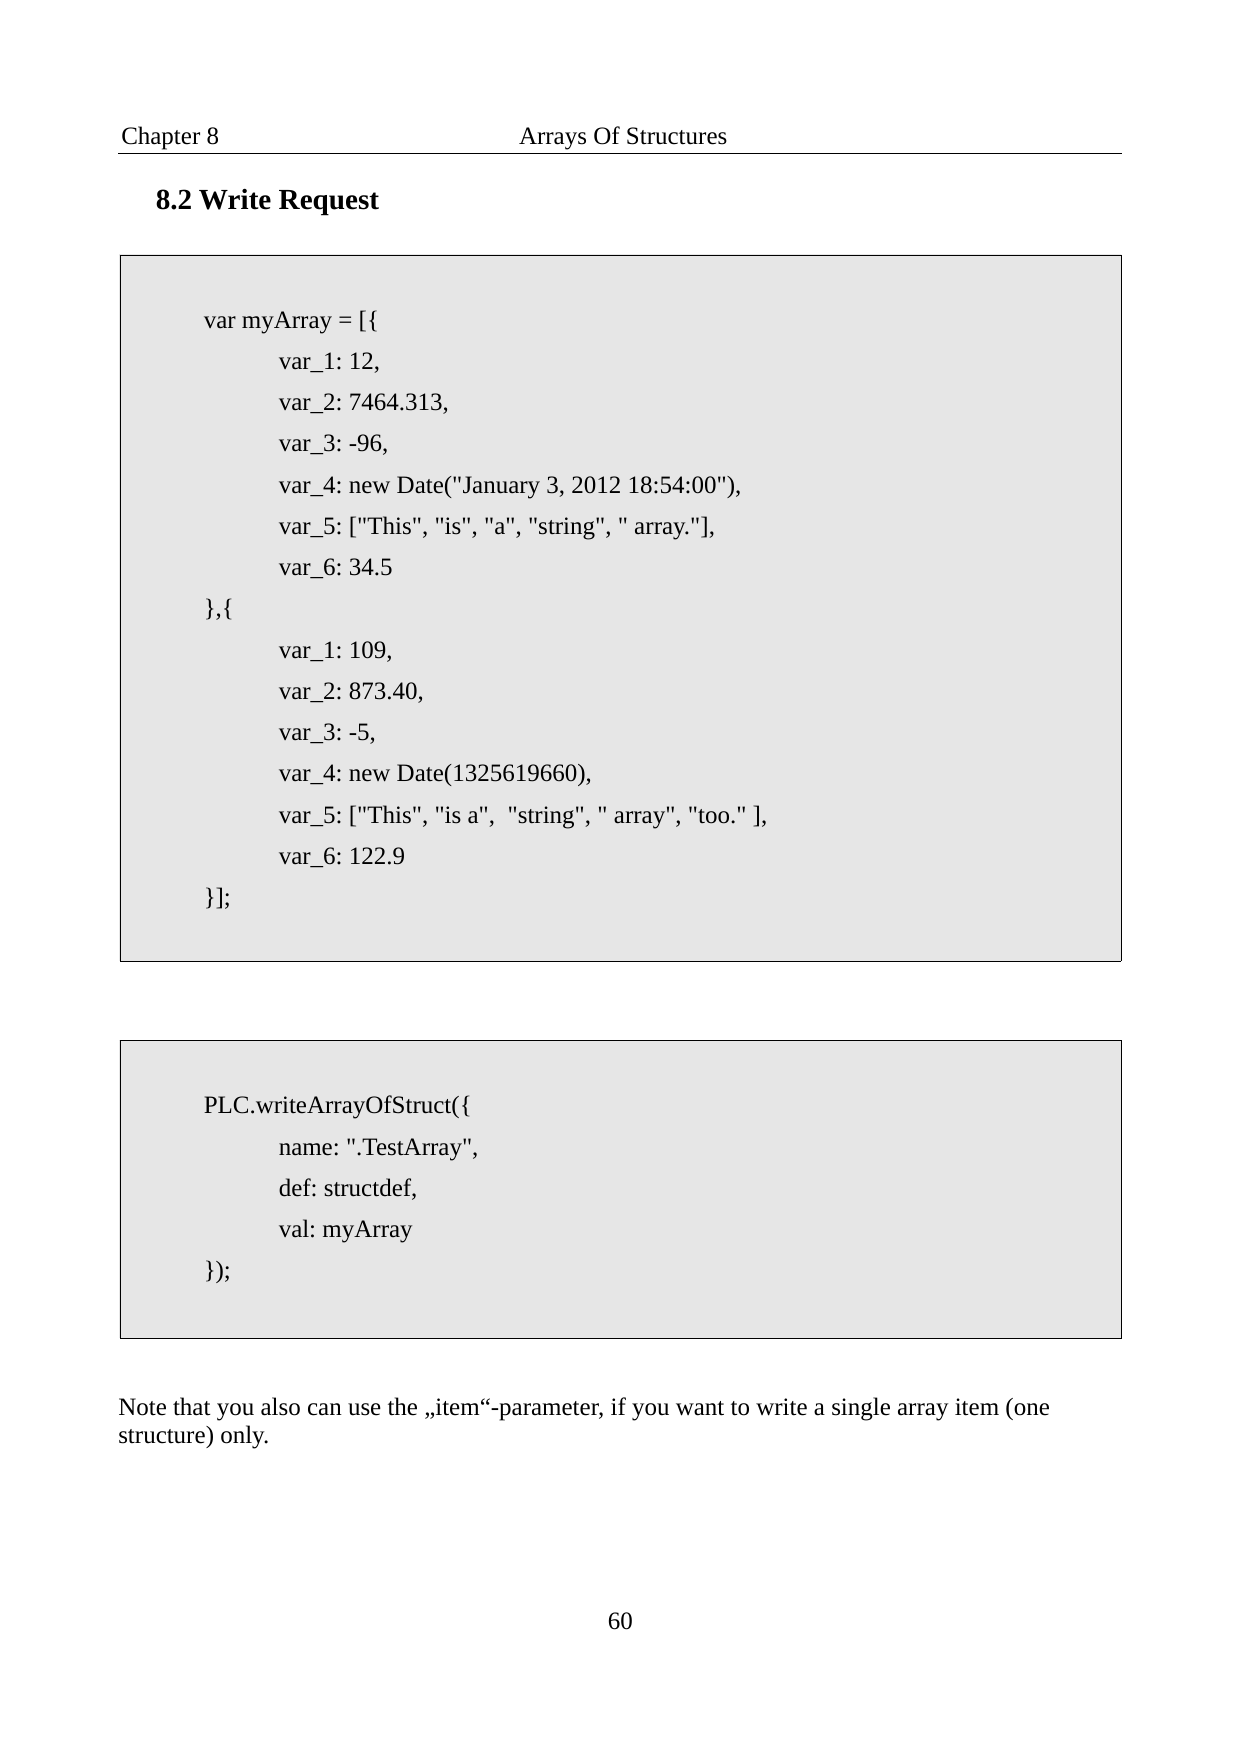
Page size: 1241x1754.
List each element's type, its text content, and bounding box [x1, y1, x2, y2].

text var_2: 873.40, [128, 676, 1112, 705]
text def: structdef, [128, 1173, 1112, 1202]
text var_3: -5, [128, 717, 1112, 746]
text }); [128, 1256, 1112, 1284]
text var_2: 7464.313, [128, 387, 1112, 416]
text var_6: 122.9 [128, 841, 1112, 870]
text PLC.writeArrayOfStruct({ [128, 1091, 1112, 1119]
text name: ".TestArray", [128, 1132, 1112, 1161]
text Note that you also can use the „item“-parameter, if you want to write a single array item (one structure) only. [118, 1392, 1122, 1449]
text },{ [128, 593, 1112, 622]
text var_1: 12, [128, 346, 1112, 375]
text var_6: 34.5 [128, 552, 1112, 581]
text var_4: new Date("January 3, 2012 18:54:00"), [128, 470, 1112, 498]
text var_1: 109, [128, 635, 1112, 663]
text var_5: ["This", "is a", "string", " array", "too." ], [128, 800, 1112, 828]
subtitle 8.2 Write Request [156, 182, 1122, 216]
text var_3: -96, [128, 428, 1112, 457]
text var_4: new Date(1325619660), [128, 758, 1112, 787]
text var myArray = [{ [128, 305, 1112, 333]
text }]; [128, 882, 1112, 911]
text var_5: ["This", "is", "a", "string", " array."], [128, 511, 1112, 540]
text val: myArray [128, 1214, 1112, 1243]
